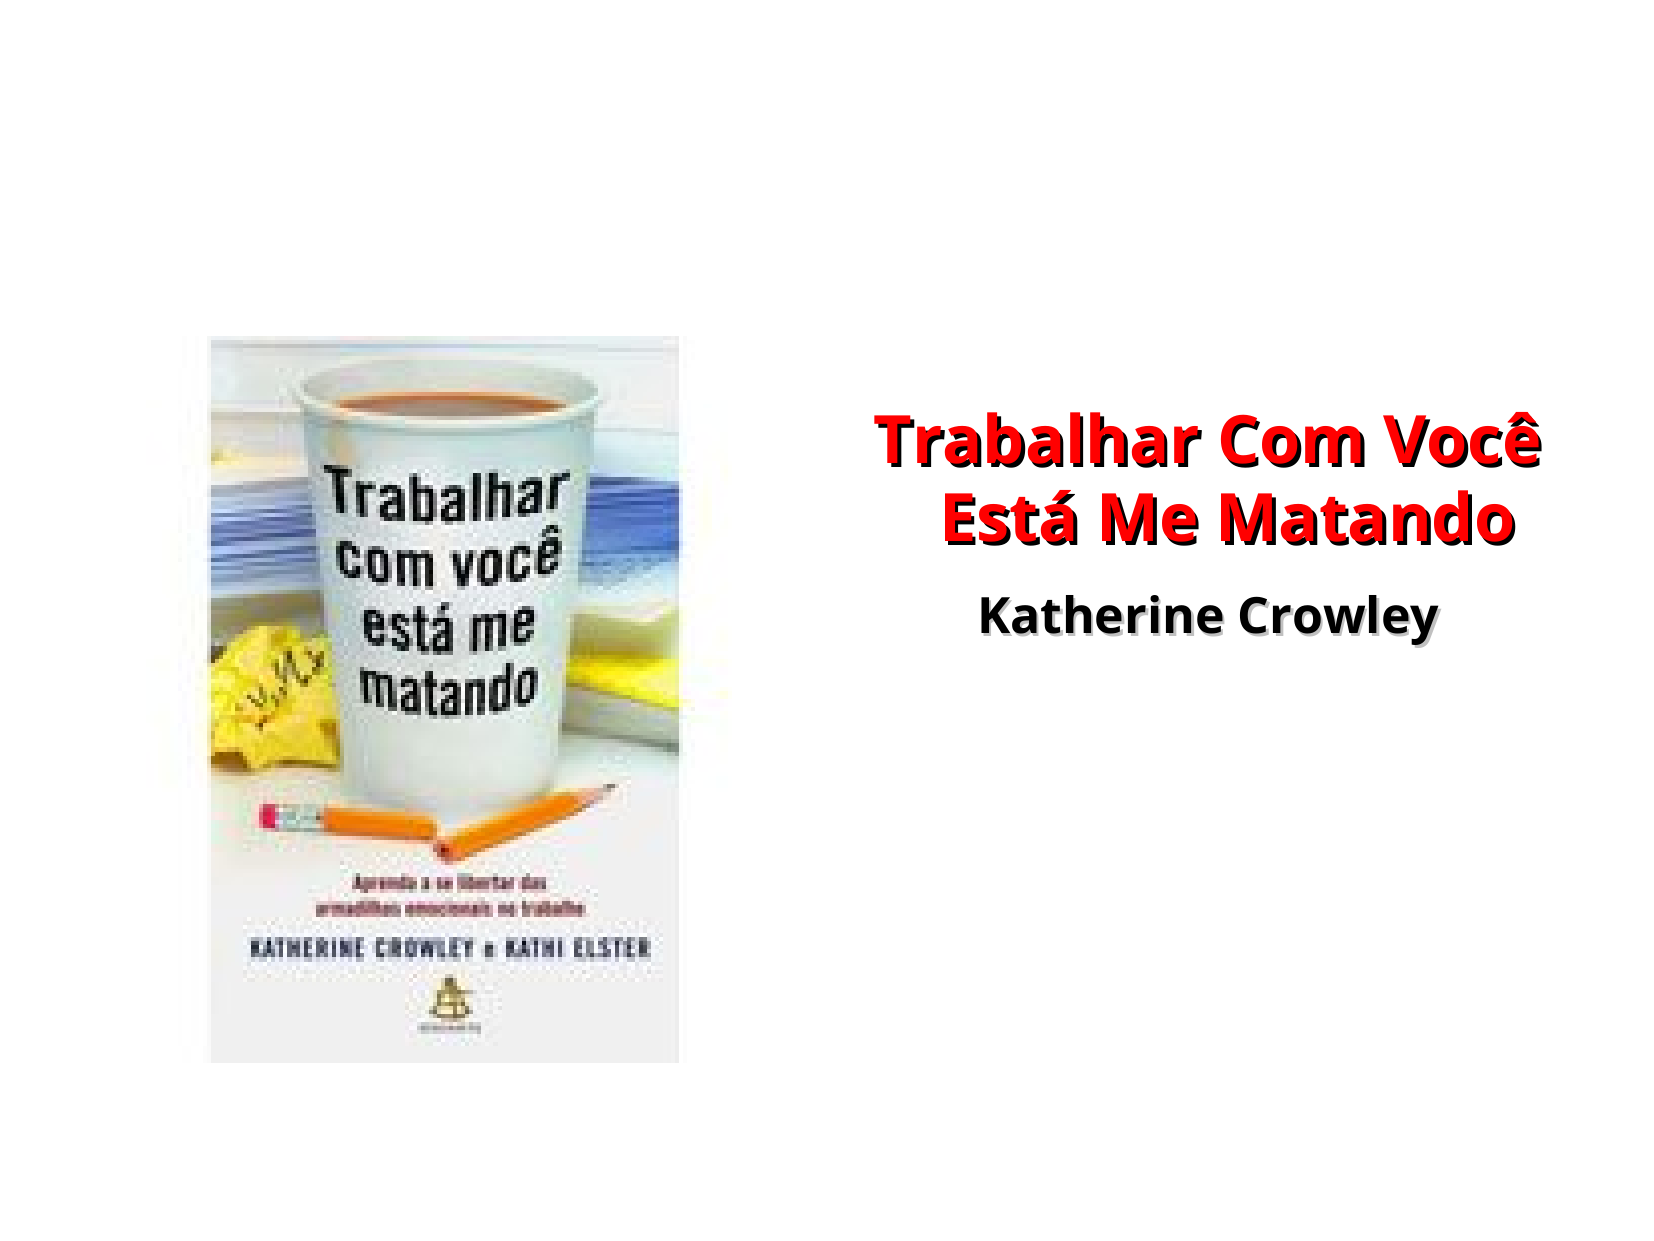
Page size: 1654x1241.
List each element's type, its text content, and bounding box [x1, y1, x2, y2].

picture [82, 336, 809, 1063]
list Trabalhar Com Você Está Me Matando Katherine Crowley [845, 290, 1572, 1109]
